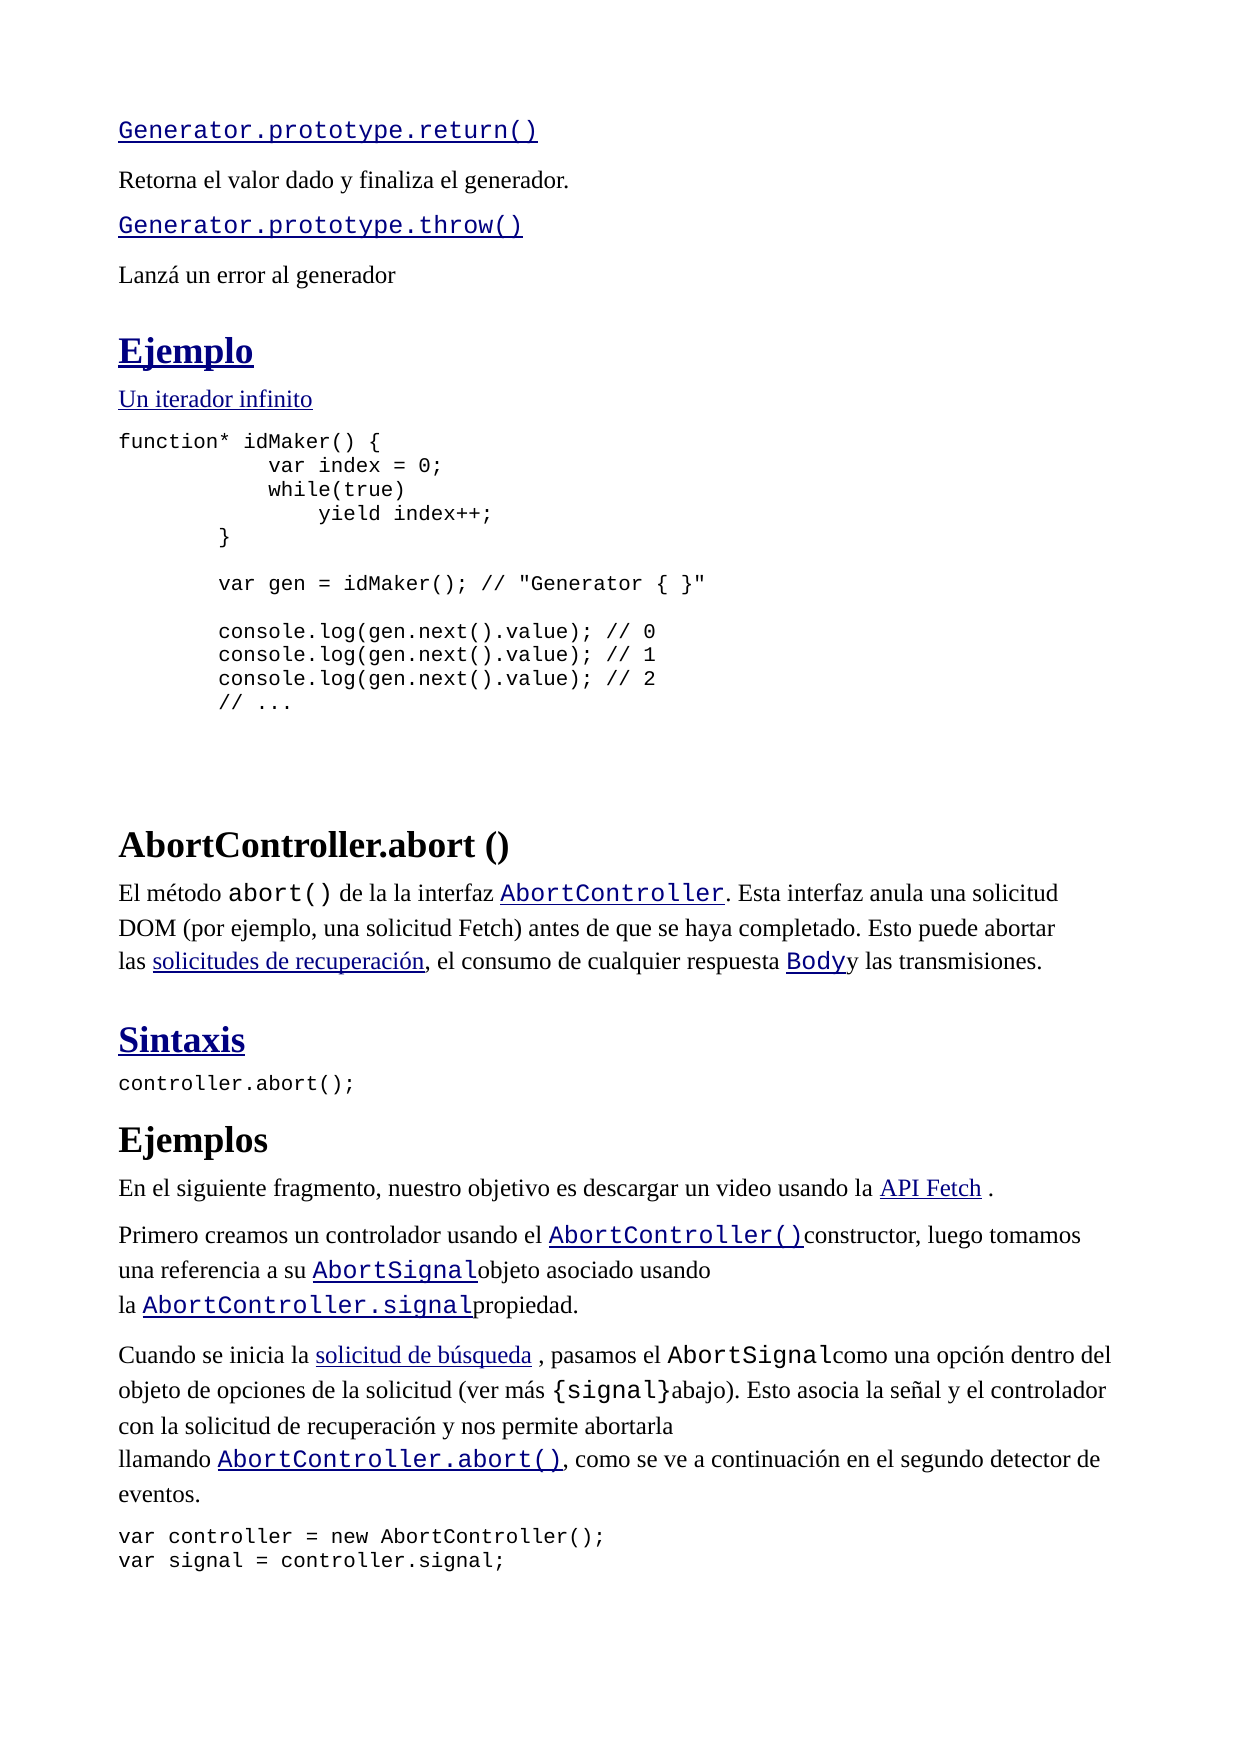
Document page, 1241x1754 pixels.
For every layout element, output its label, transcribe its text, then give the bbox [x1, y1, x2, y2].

text Generator.prototype.throw() [118, 213, 1122, 241]
text Un iterador infinito [118, 384, 1122, 413]
text yield index++; [118, 502, 1122, 526]
subtitle Ejemplo [118, 328, 1122, 371]
text Primero creamos un controlador usando el AbortController()constructor, luego tomamos una referencia a su AbortSignalobjeto asociado usando la AbortController.signalpropiedad. [118, 1220, 1122, 1321]
text var signal = controller.signal; [118, 1550, 1122, 1574]
text Generator.prototype.return() [118, 118, 1122, 146]
text El método abort() de la la interfaz AbortController. Esta interfaz anula una solicitud DOM (por ejemplo, una solicitud Fetch) antes de que se haya completado. Esto puede abortar las solicitudes de recuperación, el consumo de cualquier respuesta Bodyy las transmisiones. [118, 878, 1122, 977]
text var index = 0; [118, 455, 1122, 479]
text Cuando se inicia la solicitud de búsqueda , pasamos el AbortSignalcomo una opción dentro del objeto de opciones de la solicitud (ver más {signal}abajo). Esto asocia la señal y el controlador con la solicitud de recuperación y nos permite abortarla llamando AbortController.abort(), como se ve a continuación en el segundo detector de eventos. [118, 1341, 1122, 1508]
text console.log(gen.next().value); // 0 [118, 621, 1122, 644]
text var controller = new AbortController(); [118, 1526, 1122, 1550]
subtitle AbortController.abort () [118, 822, 1122, 866]
text controller.abort(); [118, 1073, 1122, 1096]
subtitle Sintaxis [118, 1017, 1122, 1060]
text // ... [118, 692, 1122, 715]
text Lanzá un error al generador [118, 260, 1122, 289]
text while(true) [118, 479, 1122, 502]
text var gen = idMaker(); // "Generator { }" [118, 573, 1122, 597]
text En el siguiente fragmento, nuestro objetivo es descargar un video usando la API Fetch . [118, 1173, 1122, 1201]
subtitle Ejemplos [118, 1117, 1122, 1160]
text function* idMaker() { [118, 432, 1122, 455]
text console.log(gen.next().value); // 2 [118, 668, 1122, 692]
text console.log(gen.next().value); // 1 [118, 644, 1122, 668]
text } [118, 526, 1122, 550]
text Retorna el valor dado y finaliza el generador. [118, 165, 1122, 194]
